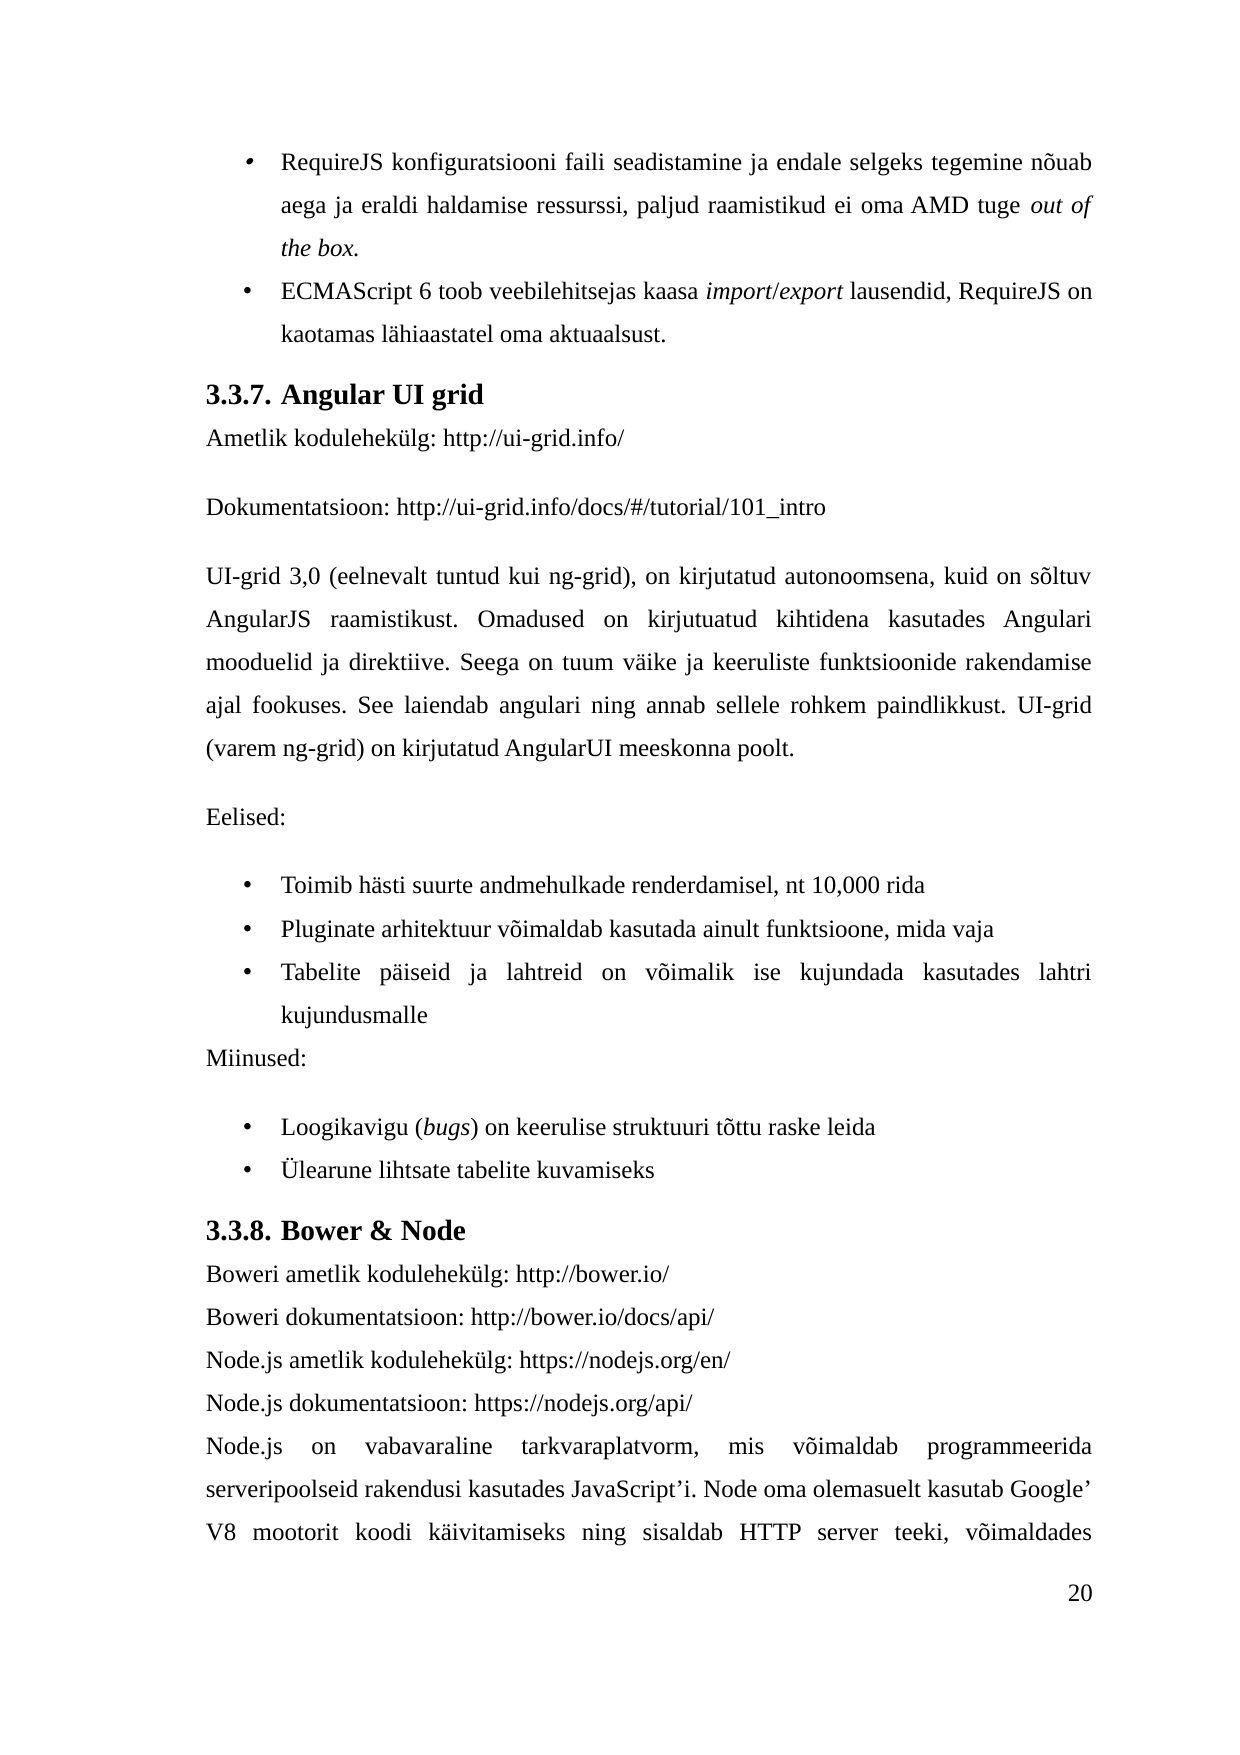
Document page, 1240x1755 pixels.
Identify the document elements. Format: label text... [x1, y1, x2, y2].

text Node.js ametlik kodulehekülg: https://nodejs.org/en/ [206, 1345, 1093, 1374]
list Loogikavigu (bugs) on keerulise struktuuri tõttu raske leida [243, 1112, 1093, 1140]
text Node.js dokumentatsioon: https://nodejs.org/api/ [206, 1388, 1093, 1417]
list ECMAScript 6 toob veebilehitsejas kaasa import/export lausendid, RequireJS on kaotamas lähiaastatel oma aktuaalsust. [243, 276, 1093, 348]
text Boweri ametlik kodulehekülg: http://bower.io/ [206, 1259, 1093, 1287]
text Miinused: [206, 1043, 1093, 1072]
text Node.js on vabavaraline tarkvaraplatvorm, mis võimaldab programmeerida serveripoolseid rakendusi kasutades JavaScript’i. Node oma olemasuelt kasutab Google’ V8 mootorit koodi käivitamiseks ning sisaldab HTTP server teeki, võimaldades [206, 1431, 1093, 1546]
text Ametlik kodulehekülg: http://ui-grid.info/ [206, 423, 1093, 452]
list Ülearune lihtsate tabelite kuvamiseks [243, 1155, 1093, 1183]
list Tabelite päiseid ja lahtreid on võimalik ise kujundada kasutades lahtri kujundusmalle [243, 957, 1093, 1029]
list Toimib hästi suurte andmehulkade renderdamisel, nt 10,000 rida [243, 871, 1093, 899]
subtitle Bower & Node [206, 1212, 1093, 1246]
list Pluginate arhitektuur võimaldab kasutada ainult funktsioone, mida vaja [243, 914, 1093, 942]
text UI-grid 3,0 (eelnevalt tuntud kui ng-grid), on kirjutatud autonoomsena, kuid on sõltuv AngularJS raamistikust. Omadused on kirjutuatud kihtidena kasutades Angulari mooduelid ja direktiive. Seega on tuum väike ja keeruliste funktsioonide rakendamise ajal fookuses. See laiendab angulari ning annab sellele rohkem paindlikkust. UI-grid (varem ng-grid) on kirjutatud AngularUI meeskonna poolt. [206, 561, 1093, 762]
text Boweri dokumentatsioon: http://bower.io/docs/api/ [206, 1302, 1093, 1331]
text Dokumentatsioon: http://ui-grid.info/docs/#/tutorial/101_intro [206, 492, 1093, 521]
subtitle Angular UI grid [206, 377, 1093, 411]
text Eelised: [206, 802, 1093, 831]
list RequireJS konfiguratsiooni faili seadistamine ja endale selgeks tegemine nõuab aega ja eraldi haldamise ressurssi, paljud raamistikud ei oma AMD tuge out of the box. [243, 147, 1093, 262]
